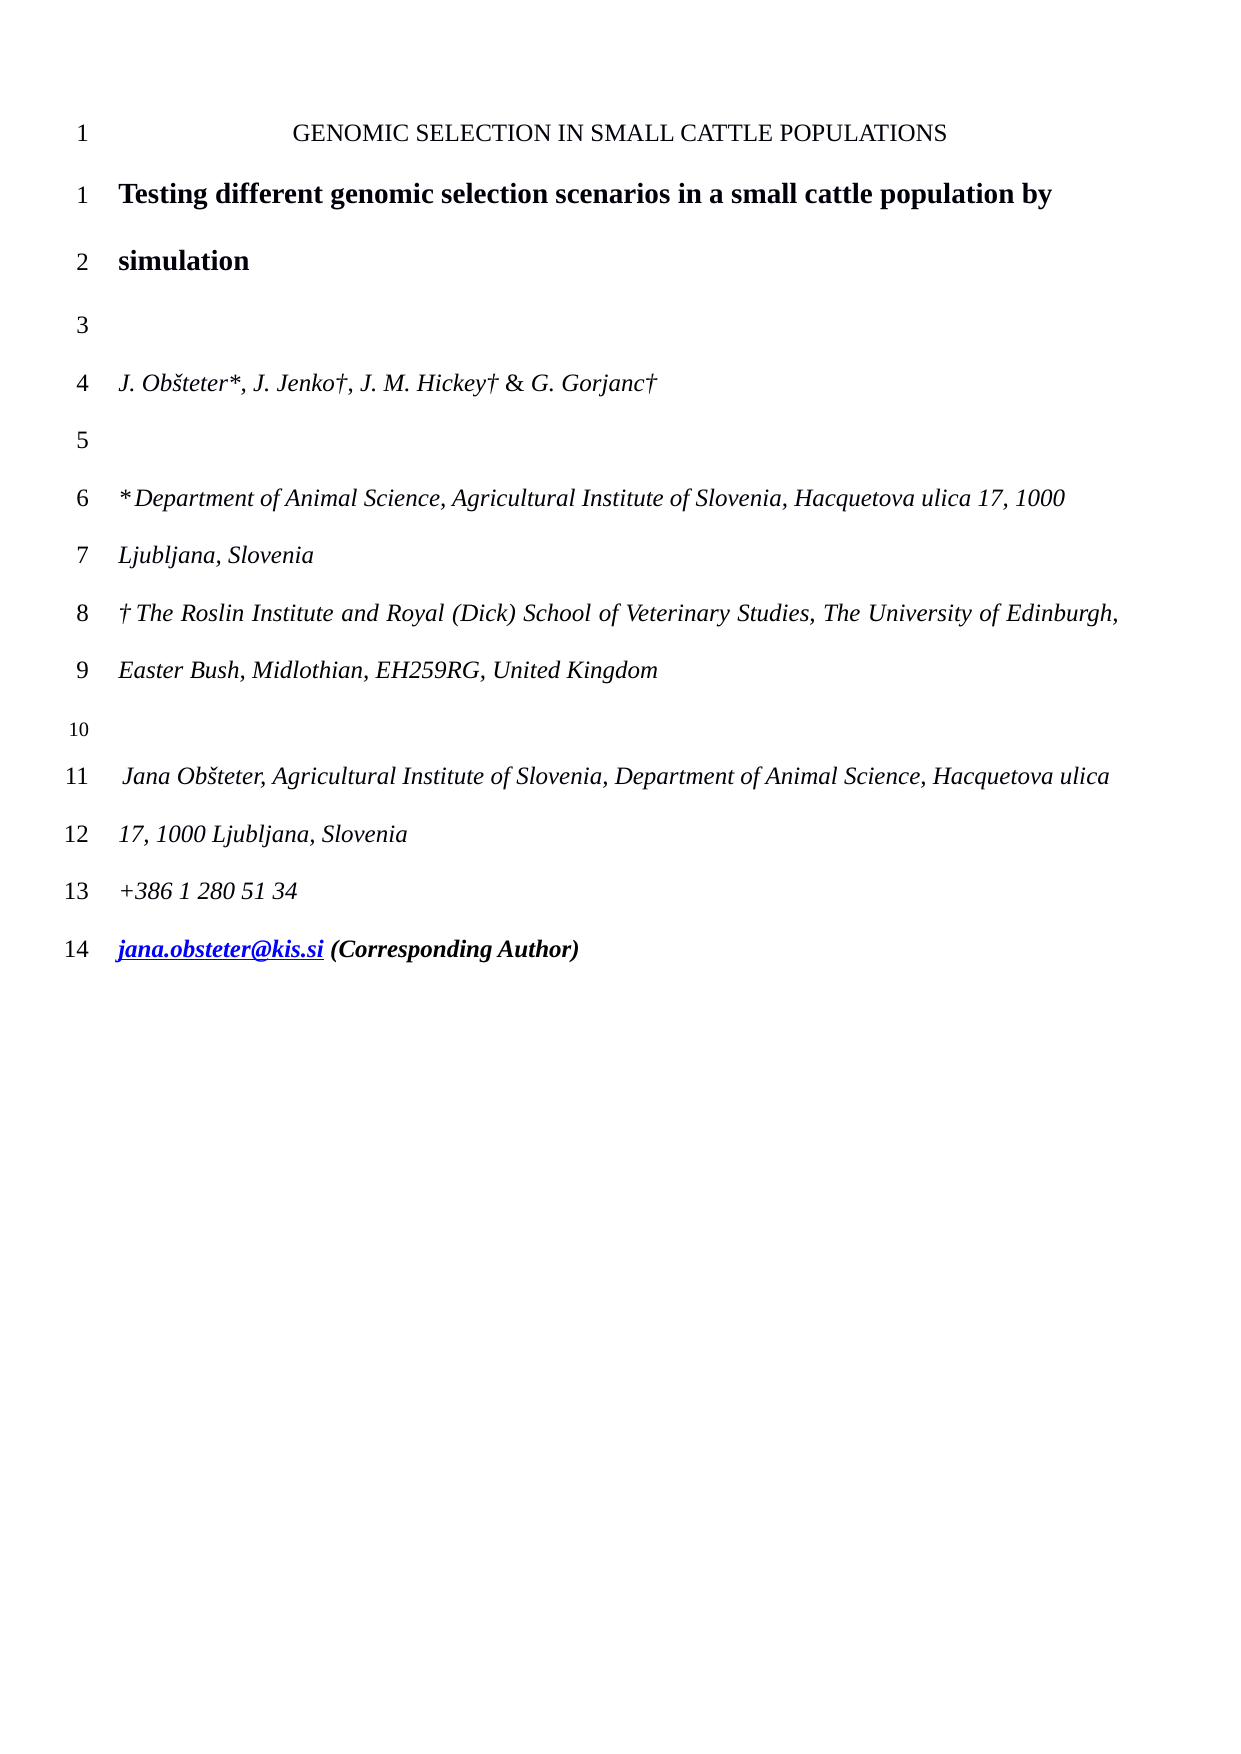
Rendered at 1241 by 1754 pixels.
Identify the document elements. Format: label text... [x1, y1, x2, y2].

subtitle J. Obšteter*, J. Jenko†, J. M. Hickey† & G. Gorjanc† [118, 368, 1122, 397]
text jana.obsteter@kis.si (Corresponding Author) [118, 934, 1137, 962]
text Testing different genomic selection scenarios in a small cattle population by simulation [118, 176, 1122, 277]
text +386 1 280 51 34 [118, 876, 1137, 905]
text Jana Obšteter, Agricultural Institute of Slovenia, Department of Animal Science, Hacquetova ulica 17, 1000 Ljubljana, Slovenia [118, 761, 1137, 847]
text † The Roslin Institute and Royal (Dick) School of Veterinary Studies, The University of Edinburgh, Easter Bush, Midlothian, EH259RG, United Kingdom [118, 598, 1122, 684]
text * Department of Animal Science, Agricultural Institute of Slovenia, Hacquetova ulica 17, 1000 Ljubljana, Slovenia [118, 483, 1137, 569]
